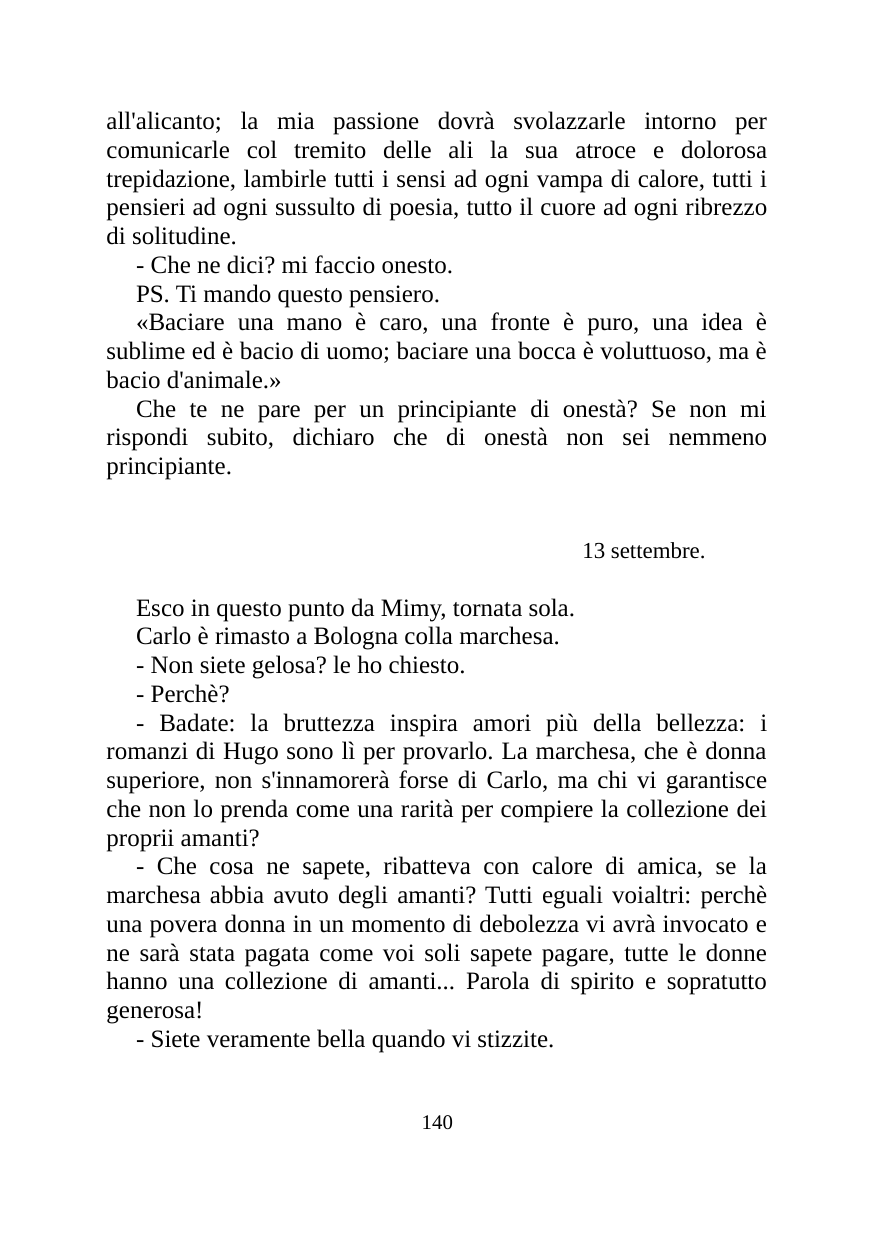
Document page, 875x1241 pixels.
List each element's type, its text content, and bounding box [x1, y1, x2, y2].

text 13 settembre. [106, 537, 706, 564]
text Esco in questo punto da Mimy, tornata sola. [106, 593, 768, 621]
text - Badate: la bruttezza inspira amori più della bellezza: i romanzi di Hugo sono lì per provarlo. La marchesa, che è donna superiore, non s'innamorerà forse di Carlo, ma chi vi garantisce che non lo prenda come una rarità per compiere la collezione dei proprii amanti? [106, 708, 768, 851]
text - Che cosa ne sapete, ribatteva con calore di amica, se la marchesa abbia avuto degli amanti? Tutti eguali voialtri: perchè una povera donna in un momento di debolezza vi avrà invocato e ne sarà stata pagata come voi soli sapete pagare, tutte le donne hanno una collezione di amanti... Parola di spirito e sopratutto generosa! [106, 851, 768, 1024]
text - Siete veramente bella quando vi stizzite. [106, 1024, 768, 1053]
text all'alicanto; la mia passione dovrà svolazzarle intorno per comunicarle col tremito delle ali la sua atroce e dolorosa trepidazione, lambirle tutti i sensi ad ogni vampa di calore, tutti i pensieri ad ogni sussulto di poesia, tutto il cuore ad ogni ribrezzo di solitudine. [106, 106, 768, 250]
text Che te ne pare per un principiante di onestà? Se non mi rispondi subito, dichiaro che di onestà non sei nemmeno principiante. [106, 394, 768, 480]
text - Che ne dici? mi faccio onesto. [106, 250, 768, 279]
text - Non siete gelosa? le ho chiesto. [106, 650, 768, 679]
text Carlo è rimasto a Bologna colla marchesa. [106, 621, 768, 650]
text - Perchè? [106, 679, 768, 708]
text «Baciare una mano è caro, una fronte è puro, una idea è sublime ed è bacio di uomo; baciare una bocca è voluttuoso, ma è bacio d'animale.» [106, 307, 768, 394]
text PS. Ti mando questo pensiero. [106, 279, 768, 307]
